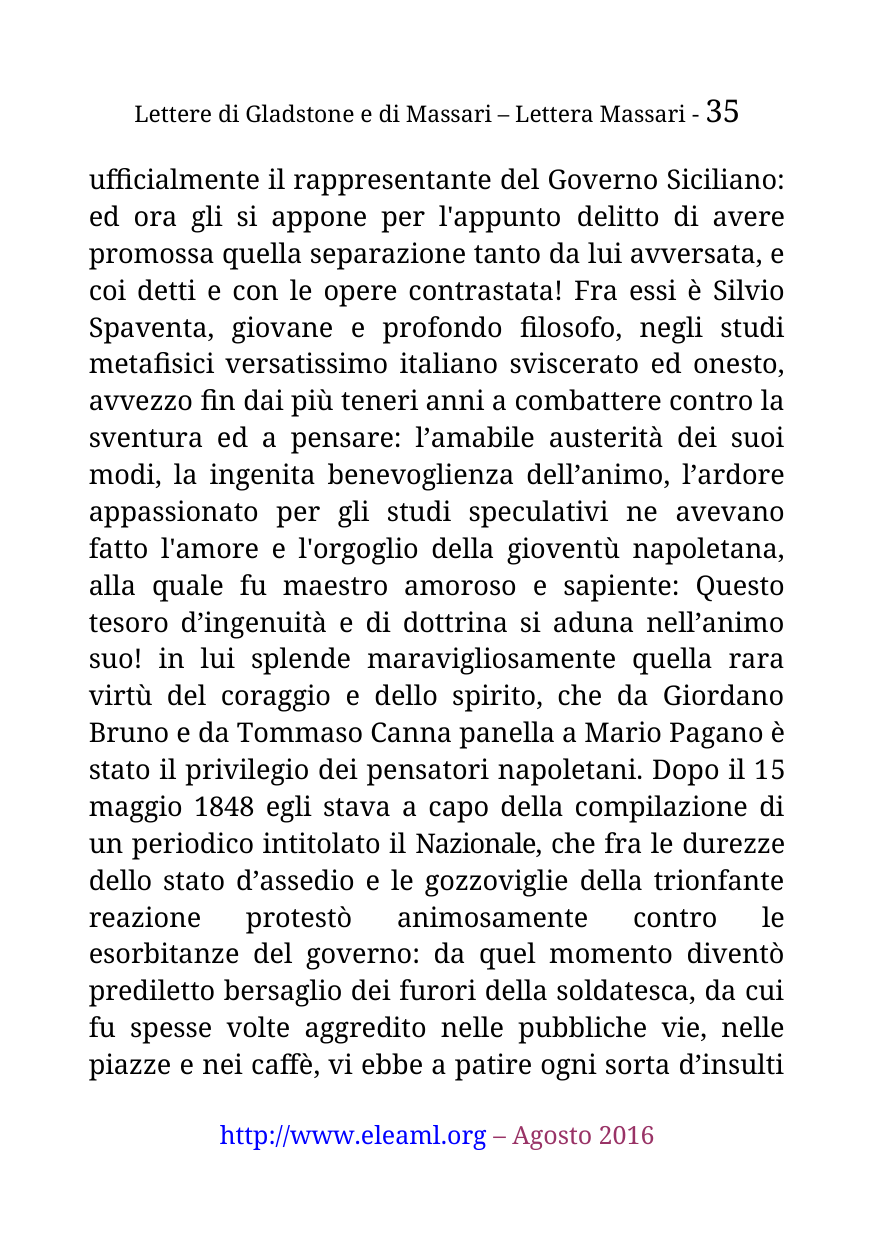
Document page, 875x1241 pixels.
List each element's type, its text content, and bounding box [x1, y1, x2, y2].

text ufficialmente il rappresentante del Governo Siciliano: ed ora gli si appone per l'appunto delitto di avere promossa quella separazione tanto da lui avversata, e coi detti e con le opere contrastata! Fra essi è Silvio Spaventa, giovane e profondo filosofo, negli studi metafisici versatissimo italiano sviscerato ed onesto, avvezzo fin dai più teneri anni a combattere contro la sventura ed a pensare: l’amabile austerità dei suoi modi, la ingenita benevoglienza dell’animo, l’ardore appassionato per gli studi speculativi ne avevano fatto l'amore e l'orgoglio della gioventù napoletana, alla quale fu maestro amoroso e sapiente: Questo tesoro d’ingenuità e di dottrina si aduna nell’animo suo! in lui splende maravigliosamente quella rara virtù del coraggio e dello spirito, che da Giordano Bruno e da Tommaso Canna panella a Mario Pagano è stato il privilegio dei pensatori napoletani. Dopo il 15 maggio 1848 egli stava a capo della compilazione di un periodico intitolato il Nazionale, che fra le durezze dello stato d’assedio e le gozzoviglie della trionfante reazione protestò animosamente contro le esorbitanze del governo: da quel momento diventò prediletto bersaglio dei furori della soldatesca, da cui fu spesse volte aggredito nelle pubbliche vie, nelle piazze e nei caffè, vi ebbe a patire ogni sorta d’insulti [88, 161, 786, 1082]
